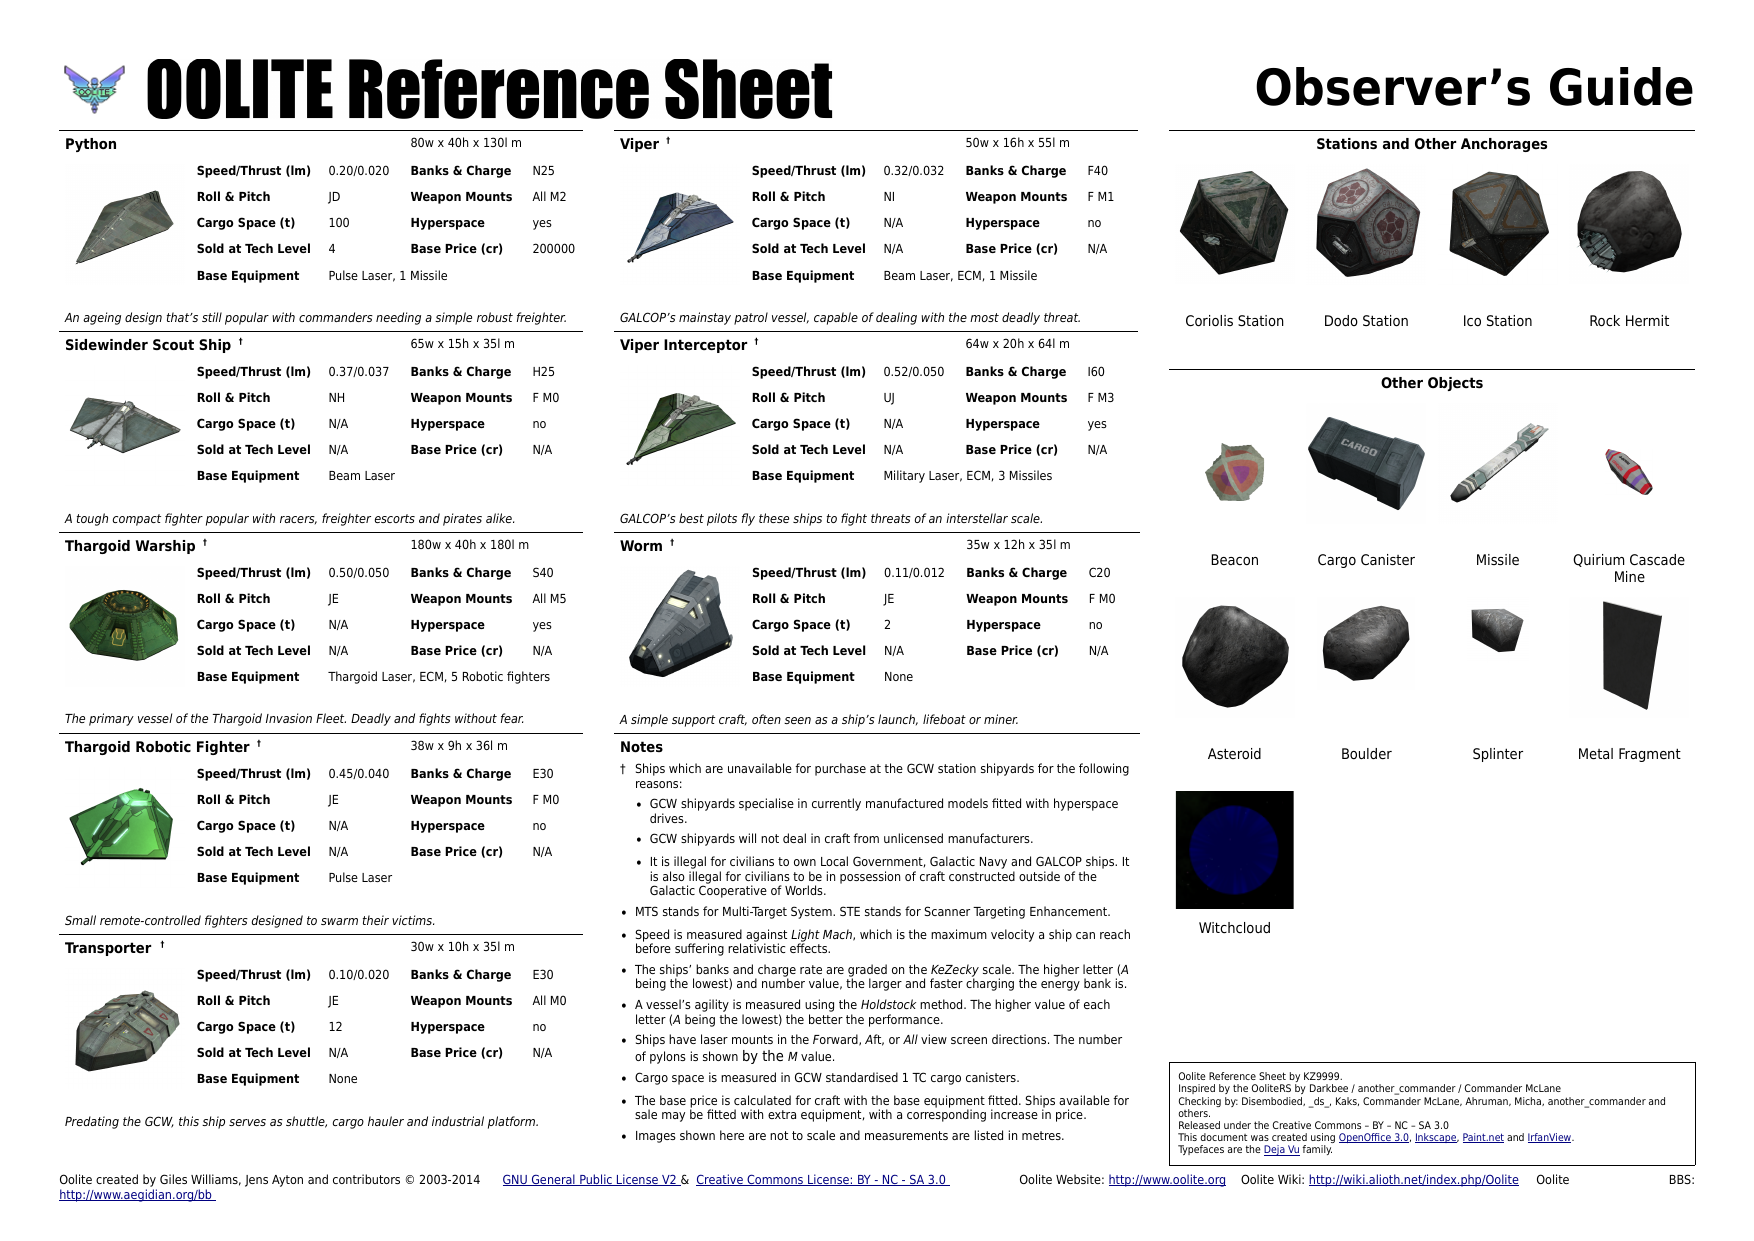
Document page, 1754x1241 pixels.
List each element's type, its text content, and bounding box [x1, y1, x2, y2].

table_cell UJ [878, 385, 959, 411]
table_cell None [323, 1067, 583, 1109]
table_cell [1300, 404, 1306, 523]
table_cell F M0 [526, 787, 583, 813]
table_cell 100 [323, 211, 404, 237]
table_cell JE [878, 586, 961, 612]
table_cell S40 [526, 560, 583, 586]
table_cell None [878, 665, 1140, 707]
table_cell Witchcloud [1169, 914, 1300, 959]
table_header 180w x 40h x 180l m [405, 533, 583, 560]
table_cell [59, 359, 191, 506]
table_cell Beacon [1169, 546, 1300, 592]
table_cell [1432, 786, 1563, 914]
table_cell • [614, 963, 629, 998]
picture [1569, 164, 1689, 284]
table_cell [59, 761, 191, 887]
table_cell 0.10/0.020 [323, 963, 404, 988]
table_cell The primary vessel of the Thargoid Invasion Fleet. Deadly and fights without fear. [59, 707, 583, 733]
table_cell [59, 1089, 191, 1109]
table_cell Base Price (cr) [960, 237, 1081, 263]
table_header 38w x 9h x 36l m [405, 734, 583, 761]
table_cell C20 [1083, 560, 1140, 586]
table_cell Speed/Thrust (lm) [746, 159, 877, 184]
table_cell 0.32/0.032 [878, 159, 959, 184]
table_cell • [614, 905, 629, 928]
table_cell Splinter [1432, 740, 1563, 786]
table_cell Hyperspace [405, 211, 526, 237]
picture [1174, 597, 1295, 718]
table_cell Sold at Tech Level [746, 438, 877, 463]
table_cell Hyperspace [405, 813, 526, 839]
table_cell Base Equipment [191, 263, 322, 305]
table_cell Base Price (cr) [405, 639, 526, 664]
picture [64, 968, 186, 1089]
table_cell F M3 [1081, 385, 1138, 411]
table_cell Cargo Canister [1300, 546, 1432, 592]
picture [64, 365, 186, 486]
table_cell Speed is measured against Light Mach, which is the maximum velocity a ship can reach before suffering relativistic effects. [629, 928, 1140, 963]
picture [1205, 443, 1265, 501]
table_cell Thargoid Laser, ECM, 5 Robotic fighters [323, 665, 583, 707]
table_cell The ships’ banks and charge rate are graded on the KeZecky scale. The higher letter (A being the lowest) and number value, the larger and faster charging the energy bank is. [629, 963, 1140, 998]
table_cell [614, 560, 746, 707]
table_cell [1169, 159, 1300, 307]
table_cell Coriolis Station [1169, 307, 1300, 352]
table_cell Roll & Pitch [191, 185, 322, 211]
table_cell • [629, 832, 643, 855]
table_cell Base Equipment [746, 665, 878, 707]
table_cell • [614, 998, 629, 1033]
table_cell All M5 [526, 586, 583, 612]
table_cell Dodo Station [1300, 307, 1432, 352]
text Released under the Creative Commons – BY – NC – SA 3.0 [1178, 1119, 1686, 1132]
table_cell [1563, 398, 1695, 546]
table_cell Boulder [1300, 740, 1432, 786]
table_cell Base Price (cr) [405, 237, 526, 263]
table_cell [1563, 786, 1695, 914]
table_cell A tough compact fighter popular with racers, freighter escorts and pirates alike. [59, 506, 583, 532]
table_cell [59, 159, 191, 284]
table_cell no [526, 411, 583, 437]
table_cell [614, 359, 746, 506]
table_cell NH [323, 385, 404, 411]
table_cell N25 [526, 159, 583, 184]
table_cell [614, 159, 746, 284]
table_cell MTS stands for Multi-Target System. STE stands for Scanner Targeting Enhancement. [629, 905, 1140, 928]
table_cell An ageing design that’s still popular with commanders needing a simple robust freighter. [59, 305, 583, 331]
table_cell Speed/Thrust (lm) [191, 963, 322, 988]
table_cell • [614, 928, 629, 963]
table_cell Roll & Pitch [191, 787, 322, 813]
table_cell NI [878, 185, 959, 211]
table_cell Base Price (cr) [405, 1041, 526, 1067]
table_cell Hyperspace [960, 211, 1081, 237]
table_cell N/A [323, 839, 404, 865]
table_cell N/A [323, 813, 404, 839]
picture [1466, 597, 1529, 663]
table_cell [614, 797, 629, 832]
table_cell Ships have laser mounts in the Forward, Aft, or All view screen directions. The number of pylons is shown by the M value. [629, 1033, 1140, 1071]
table_cell N/A [526, 839, 583, 865]
table_cell 0.20/0.020 [323, 159, 404, 184]
table_cell [1300, 159, 1432, 307]
table_cell [1558, 404, 1563, 523]
table_header 35w x 12h x 35l m [961, 533, 1140, 560]
table_cell N/A [323, 613, 404, 638]
picture [147, 59, 833, 119]
table_cell Weapon Mounts [405, 989, 526, 1014]
table_cell Metal Fragment [1563, 740, 1695, 786]
picture [1306, 164, 1427, 285]
table_cell Small remote-controlled fighters designed to swarm their victims. [59, 908, 583, 934]
table_cell N/A [526, 438, 583, 463]
table_cell [1300, 398, 1432, 403]
table_cell Military Laser, ECM, 3 Missiles [878, 464, 1138, 506]
table_cell Cargo Space (t) [746, 613, 878, 638]
table_cell Hyperspace [405, 1015, 526, 1041]
table_cell Sold at Tech Level [191, 639, 322, 664]
table_cell Sold at Tech Level [191, 839, 322, 865]
table_cell N/A [878, 639, 961, 664]
table_cell Hyperspace [405, 411, 526, 437]
table_cell • [614, 1033, 629, 1071]
table_cell Cargo space is measured in GCW standardised 1 TC cargo canisters. [629, 1071, 1140, 1093]
table_cell Hyperspace [405, 613, 526, 638]
table_cell [1169, 592, 1300, 597]
table_cell [614, 285, 746, 305]
table_cell A vessel’s agility is measured using the Holdstock method. The higher value of each letter (A being the lowest) the better the performance. [629, 998, 1140, 1033]
table_cell GCW shipyards will not deal in craft from unlicensed manufacturers. [644, 832, 1140, 855]
table_cell no [1083, 613, 1140, 638]
table_cell Sold at Tech Level [746, 237, 877, 263]
table_cell Weapon Mounts [405, 586, 526, 612]
table_cell Weapon Mounts [405, 385, 526, 411]
table_cell [1432, 404, 1437, 523]
table_cell † [614, 762, 629, 797]
table_cell N/A [1083, 639, 1140, 664]
table_cell N/A [526, 639, 583, 664]
table_cell Speed/Thrust (lm) [191, 159, 322, 184]
table_cell All M0 [526, 989, 583, 1014]
table_cell H25 [526, 359, 583, 385]
table_cell 12 [323, 1015, 404, 1041]
table_cell • [629, 797, 643, 832]
table_cell JE [323, 989, 404, 1014]
table_header Thargoid Robotic Fighter † [59, 734, 404, 761]
picture [64, 767, 186, 888]
table_cell Sold at Tech Level [746, 639, 878, 664]
table_cell Weapon Mounts [960, 385, 1081, 411]
table_cell N/A [323, 438, 404, 463]
table_cell [1300, 786, 1432, 914]
table_cell [59, 888, 191, 908]
picture [1569, 597, 1689, 718]
table_cell 0.52/0.050 [878, 359, 959, 385]
table_cell [1300, 914, 1432, 959]
table_cell Ships which are unavailable for purchase at the GCW station shipyards for the following reasons: [629, 762, 1140, 797]
table_cell Sold at Tech Level [191, 237, 322, 263]
table_cell Base Equipment [746, 464, 877, 506]
table_cell E30 [526, 761, 583, 787]
table_cell Base Price (cr) [960, 438, 1081, 463]
table_cell JD [323, 185, 404, 211]
picture [619, 164, 740, 285]
table_cell Roll & Pitch [191, 586, 322, 612]
table_cell [59, 285, 191, 305]
table_cell Roll & Pitch [746, 185, 877, 211]
table_cell Speed/Thrust (lm) [191, 359, 322, 385]
table_cell yes [526, 613, 583, 638]
table_cell [59, 963, 191, 1088]
table_cell F M1 [1081, 185, 1138, 211]
table_cell [1689, 598, 1695, 717]
table_cell N/A [1081, 438, 1138, 463]
table_cell [1563, 718, 1695, 740]
table_header Stations and Other Anchorages [1169, 131, 1695, 158]
table_cell Banks & Charge [960, 159, 1081, 184]
table_cell Images shown here are not to scale and measurements are listed in metres. [629, 1129, 1140, 1151]
table_cell [1432, 159, 1563, 307]
table_header 65w x 15h x 35l m [405, 332, 583, 359]
table_cell [1432, 524, 1563, 546]
table_cell [1563, 598, 1569, 717]
table_cell Banks & Charge [405, 761, 526, 787]
table_cell GALCOP’s mainstay patrol vessel, capable of dealing with the most deadly threat. [614, 305, 1138, 331]
table_cell Banks & Charge [405, 963, 526, 988]
table_cell Weapon Mounts [960, 185, 1081, 211]
table_cell N/A [878, 411, 959, 437]
picture [1605, 449, 1653, 495]
table_cell All M2 [526, 185, 583, 211]
table_cell Weapon Mounts [405, 787, 526, 813]
table_cell Roll & Pitch [746, 586, 878, 612]
table_cell [1169, 398, 1300, 546]
table_cell 0.50/0.050 [323, 560, 404, 586]
table_cell Ico Station [1432, 307, 1563, 352]
table_cell Weapon Mounts [961, 586, 1083, 612]
table_cell Banks & Charge [405, 560, 526, 586]
table_header 30w x 10h x 35l m [405, 935, 583, 962]
table_header Thargoid Warship † [59, 533, 404, 560]
table_cell Cargo Space (t) [191, 411, 322, 437]
table_cell Sold at Tech Level [191, 438, 322, 463]
table_header Transporter † [59, 935, 404, 962]
table_cell Cargo Space (t) [191, 1015, 322, 1041]
table_cell 2 [878, 613, 961, 638]
table_cell E30 [526, 963, 583, 988]
table_cell JE [323, 787, 404, 813]
table_cell • [614, 1094, 629, 1128]
text This document was created using OpenOffice 3.0, Inkscape, Paint.net and IrfanView. [1178, 1132, 1686, 1144]
table_cell [1300, 592, 1432, 597]
table_cell Speed/Thrust (lm) [191, 761, 322, 787]
table_cell GCW shipyards specialise in currently manufactured models fitted with hyperspace drives. [644, 797, 1140, 832]
table_cell Cargo Space (t) [191, 211, 322, 237]
table_header Viper † [614, 131, 959, 158]
table_cell no [526, 813, 583, 839]
table_header 50w x 16h x 55l m [960, 131, 1138, 158]
table_cell 0.11/0.012 [878, 560, 961, 586]
table_cell Beam Laser, ECM, 1 Missile [878, 263, 1138, 305]
table_cell Banks & Charge [405, 359, 526, 385]
table_cell Speed/Thrust (lm) [191, 560, 322, 586]
table_cell N/A [323, 411, 404, 437]
table_cell GALCOP’s best pilots fly these ships to fight threats of an interstellar scale. [614, 506, 1138, 532]
table_cell Banks & Charge [405, 159, 526, 184]
table_cell Hyperspace [960, 411, 1081, 437]
table_cell [1563, 159, 1695, 307]
table_cell N/A [526, 1041, 583, 1067]
picture [1306, 403, 1427, 524]
table_cell • [614, 1129, 629, 1151]
picture [64, 566, 186, 687]
table_cell The base price is calculated for craft with the base equipment fitted. Ships available for sale may be fitted with extra equipment, with a corresponding increase in price. [629, 1094, 1140, 1128]
picture [1437, 403, 1558, 524]
table_header Worm † [614, 533, 961, 560]
table_cell Missile [1432, 546, 1563, 592]
table_cell Cargo Space (t) [746, 211, 877, 237]
table_cell [1563, 914, 1695, 959]
table_cell JE [323, 586, 404, 612]
table_cell N/A [323, 1041, 404, 1067]
picture [1175, 791, 1294, 909]
table_cell Banks & Charge [961, 560, 1083, 586]
table_cell Base Equipment [191, 665, 322, 707]
picture [619, 365, 740, 486]
table_cell A simple support craft, often seen as a ship’s launch, lifeboat or miner. [614, 707, 1140, 733]
table_cell N/A [878, 438, 959, 463]
table_cell 0.37/0.037 [323, 359, 404, 385]
table_cell Base Price (cr) [405, 839, 526, 865]
table_cell [1432, 592, 1563, 597]
picture [619, 566, 741, 687]
table_cell no [1081, 211, 1138, 237]
table_cell [1169, 786, 1300, 914]
table_cell Roll & Pitch [191, 989, 322, 1014]
picture [1437, 164, 1558, 285]
table_cell [1300, 598, 1432, 740]
table_cell [614, 855, 629, 905]
table_cell Rock Hermit [1563, 307, 1695, 352]
table_cell [1300, 524, 1432, 546]
table_cell [1169, 598, 1300, 740]
table_cell Asteroid [1169, 740, 1300, 786]
text Checking by: Disembodied, _ds_, Kaks, Commander McLane, Ahruman, Micha, another_commander and others. [1178, 1095, 1686, 1119]
table_cell Cargo Space (t) [191, 813, 322, 839]
table_cell Base Equipment [191, 1067, 322, 1109]
table_cell It is illegal for civilians to own Local Government, Galactic Navy and GALCOP ships. It is also illegal for civilians to be in possession of craft constructed outside of the Galactic Cooperative of Worlds. [644, 855, 1140, 905]
table_header 80w x 40h x 130l m [405, 131, 583, 158]
picture [64, 164, 186, 285]
table_cell yes [1081, 411, 1138, 437]
picture [1174, 164, 1295, 284]
table_cell F M0 [1083, 586, 1140, 612]
table_cell 4 [323, 237, 404, 263]
text Oolite Reference Sheet by KZ9999. [1178, 1071, 1686, 1083]
table_cell Banks & Charge [960, 359, 1081, 385]
table_cell Weapon Mounts [405, 185, 526, 211]
table_cell • [614, 1071, 629, 1093]
picture [61, 56, 128, 122]
table_cell N/A [878, 237, 959, 263]
table_cell N/A [323, 639, 404, 664]
table_cell 0.45/0.040 [323, 761, 404, 787]
table_cell no [526, 1015, 583, 1041]
table_cell Pulse Laser [323, 865, 583, 908]
table_cell yes [526, 211, 583, 237]
table_cell Base Price (cr) [405, 438, 526, 463]
table_cell I60 [1081, 359, 1138, 385]
table_cell Roll & Pitch [191, 385, 322, 411]
table_cell Sold at Tech Level [191, 1041, 322, 1067]
table_cell Notes [614, 734, 1140, 762]
table_header Other Objects [1169, 370, 1695, 398]
table_cell Quirium Cascade Mine [1563, 546, 1695, 592]
table_cell N/A [878, 211, 959, 237]
table_cell Speed/Thrust (lm) [746, 560, 878, 586]
table_cell [1432, 398, 1563, 403]
table_cell F M0 [526, 385, 583, 411]
table_cell F40 [1081, 159, 1138, 184]
table_cell Beam Laser [323, 464, 583, 506]
table_cell N/A [1081, 237, 1138, 263]
text Inspired by the OoliteRS by Darkbee / another_commander / Commander McLane [1178, 1083, 1686, 1095]
table_cell Pulse Laser, 1 Missile [323, 263, 583, 305]
text Typefaces are the Deja Vu family. [1178, 1144, 1686, 1156]
table_header Python [59, 131, 404, 158]
table_cell Hyperspace [961, 613, 1083, 638]
table_cell Base Equipment [746, 263, 877, 305]
table_cell [1563, 592, 1695, 597]
table_cell Base Equipment [191, 464, 322, 506]
table_cell [614, 832, 629, 855]
table_cell [1432, 598, 1563, 740]
table_cell Cargo Space (t) [746, 411, 877, 437]
table_cell Base Equipment [191, 865, 322, 908]
table_header Sidewinder Scout Ship † [59, 332, 404, 359]
table_cell Base Price (cr) [961, 639, 1083, 664]
table_cell Cargo Space (t) [191, 613, 322, 638]
table_header 64w x 20h x 64l m [960, 332, 1138, 359]
table_cell Speed/Thrust (lm) [746, 359, 877, 385]
table_cell [1427, 404, 1432, 523]
table_cell Predating the GCW, this ship serves as shuttle, cargo hauler and industrial platform. [59, 1109, 583, 1135]
table_cell 200000 [526, 237, 583, 263]
table_cell [1432, 914, 1563, 959]
picture [1317, 597, 1416, 690]
table_header Viper Interceptor † [614, 332, 959, 359]
table_cell Roll & Pitch [746, 385, 877, 411]
table_cell [59, 560, 191, 707]
table_cell • [629, 855, 643, 905]
